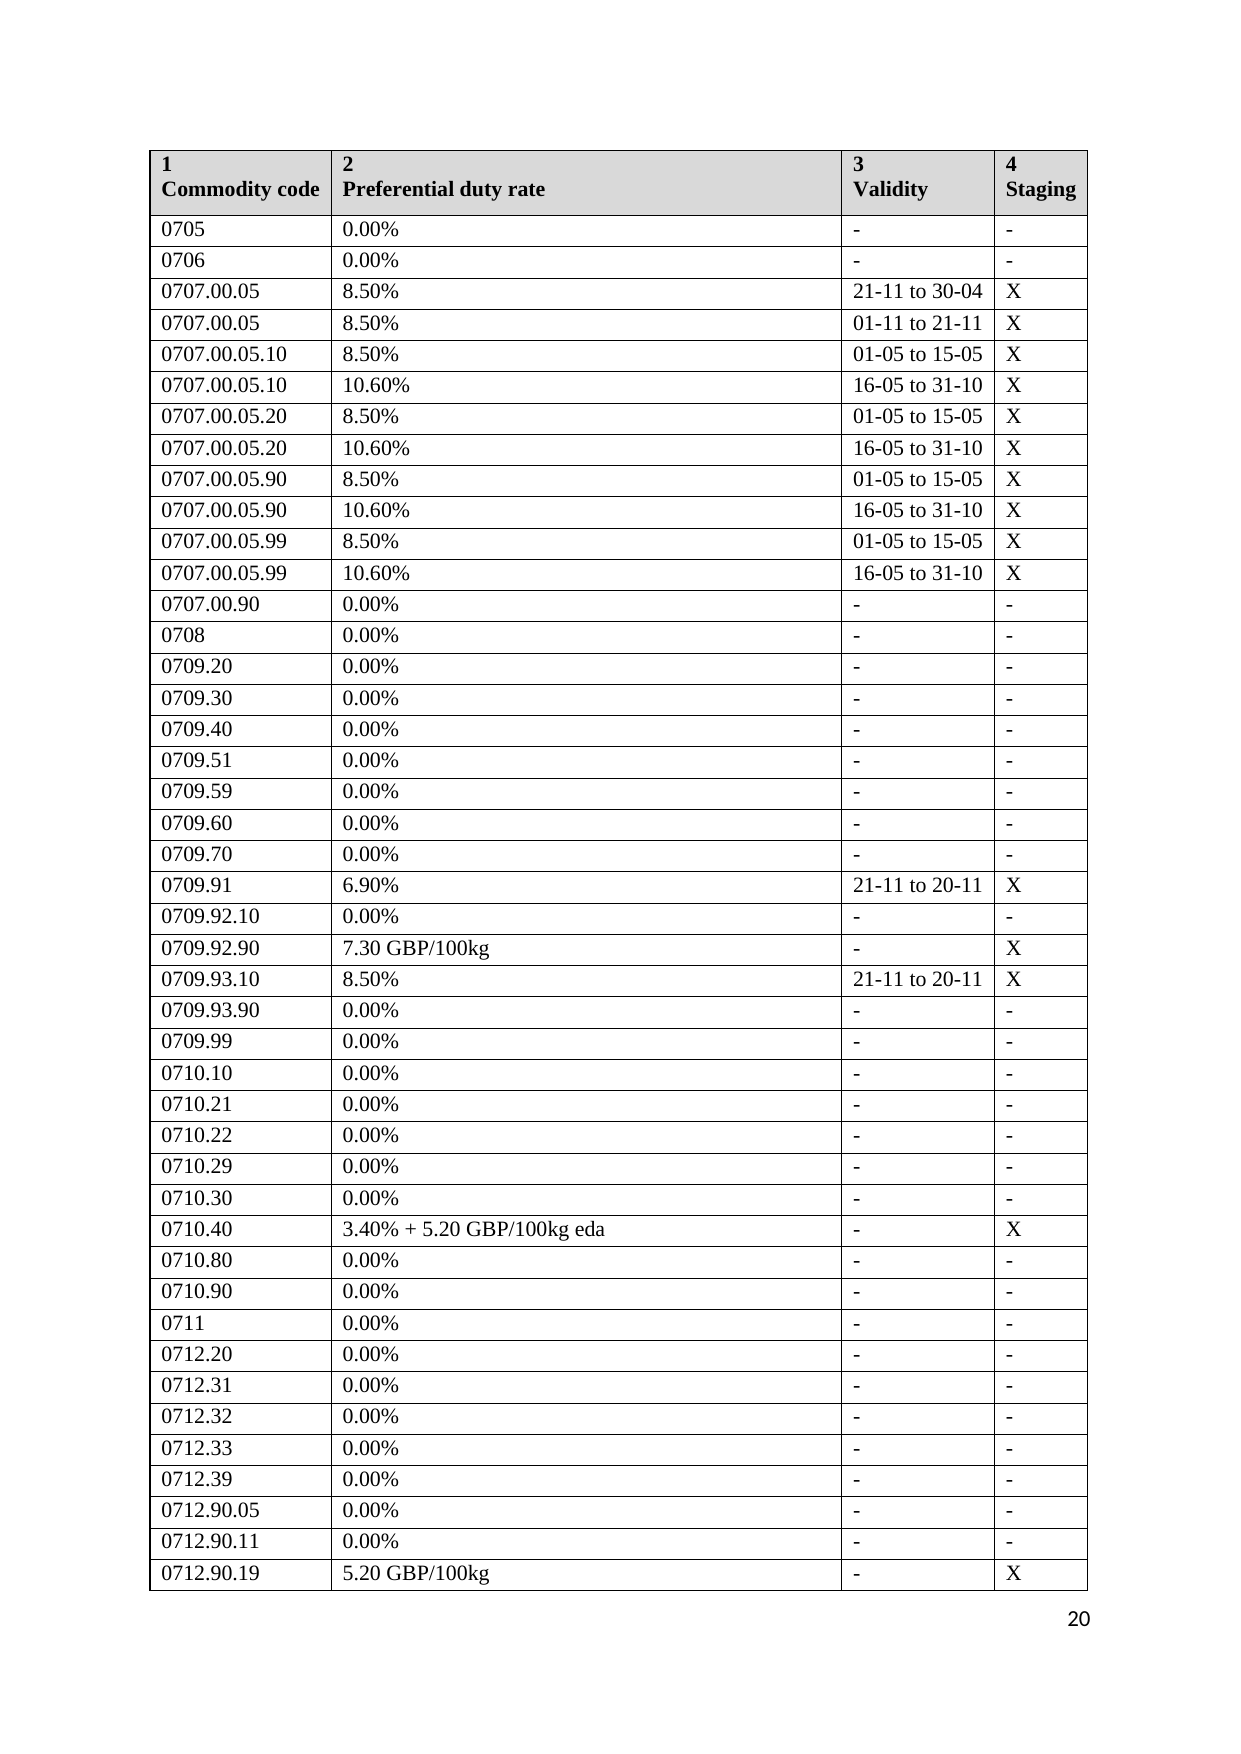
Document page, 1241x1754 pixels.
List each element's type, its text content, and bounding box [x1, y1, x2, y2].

table_header 4 Staging [995, 151, 1087, 215]
table_cell - [995, 591, 1087, 621]
table_cell 0710.21 [151, 1091, 331, 1121]
table_cell X [995, 310, 1087, 340]
table_cell 0.00% [332, 779, 841, 809]
table_cell 0710.10 [151, 1060, 331, 1090]
table_cell - [995, 810, 1087, 840]
table_cell 0.00% [332, 1404, 841, 1434]
table_cell - [995, 1310, 1087, 1340]
table_cell - [995, 1497, 1087, 1527]
table_cell - [842, 622, 994, 652]
table_cell - [995, 747, 1087, 777]
table_cell - [842, 1341, 994, 1371]
table_cell - [842, 1466, 994, 1496]
table_cell 0.00% [332, 810, 841, 840]
table_cell - [842, 716, 994, 746]
table_cell 0.00% [332, 685, 841, 715]
table_cell 0.00% [332, 716, 841, 746]
table_cell 0712.90.19 [151, 1560, 331, 1590]
table_cell 0.00% [332, 1435, 841, 1465]
table_cell - [842, 1279, 994, 1309]
table_cell 8.50% [332, 966, 841, 996]
table_cell - [842, 216, 994, 246]
table_cell 0705 [151, 216, 331, 246]
table_cell X [995, 341, 1087, 371]
table_cell - [842, 997, 994, 1027]
table_cell - [995, 1122, 1087, 1152]
table_cell 01-05 to 15-05 [842, 529, 994, 559]
table_cell 0709.60 [151, 810, 331, 840]
table_cell - [842, 1560, 994, 1590]
table_cell 16-05 to 31-10 [842, 372, 994, 402]
table_cell 0.00% [332, 1529, 841, 1559]
table_cell 0707.00.05 [151, 310, 331, 340]
table_cell - [995, 216, 1087, 246]
table_cell 0709.40 [151, 716, 331, 746]
table_cell 0710.40 [151, 1216, 331, 1246]
table_cell 0.00% [332, 1310, 841, 1340]
table_cell 8.50% [332, 529, 841, 559]
table_cell 0.00% [332, 1466, 841, 1496]
table_cell 0709.20 [151, 654, 331, 684]
table_cell - [842, 1404, 994, 1434]
table_cell - [995, 1466, 1087, 1496]
table_cell - [995, 1247, 1087, 1277]
table_cell 0.00% [332, 747, 841, 777]
table_cell 0712.31 [151, 1372, 331, 1402]
table_cell - [842, 779, 994, 809]
table_cell - [842, 810, 994, 840]
table_cell - [995, 1029, 1087, 1059]
table_cell 0709.70 [151, 841, 331, 871]
table_cell 3.40% + 5.20 GBP/100kg eda [332, 1216, 841, 1246]
table_cell - [995, 685, 1087, 715]
table_cell 0.00% [332, 1029, 841, 1059]
table_cell - [995, 622, 1087, 652]
table_cell - [842, 1216, 994, 1246]
table_cell 0707.00.05.99 [151, 560, 331, 590]
table_cell 0.00% [332, 1154, 841, 1184]
table_cell 0.00% [332, 1279, 841, 1309]
table_cell X [995, 404, 1087, 434]
table_cell 10.60% [332, 372, 841, 402]
table_cell - [842, 747, 994, 777]
table_cell X [995, 529, 1087, 559]
table_cell - [842, 1310, 994, 1340]
table_cell 0712.32 [151, 1404, 331, 1434]
table_cell 0707.00.05.20 [151, 435, 331, 465]
table_cell 0709.59 [151, 779, 331, 809]
table_cell 0709.30 [151, 685, 331, 715]
table_cell - [995, 1341, 1087, 1371]
table_cell 0709.93.90 [151, 997, 331, 1027]
table_cell - [842, 1529, 994, 1559]
table_cell - [842, 1154, 994, 1184]
table_cell - [842, 1435, 994, 1465]
table_cell 16-05 to 31-10 [842, 435, 994, 465]
table_cell X [995, 1560, 1087, 1590]
table_cell 0711 [151, 1310, 331, 1340]
table_cell - [995, 1060, 1087, 1090]
table_cell - [995, 1154, 1087, 1184]
table_cell 0.00% [332, 1497, 841, 1527]
table_cell 0710.29 [151, 1154, 331, 1184]
table_cell 0.00% [332, 1247, 841, 1277]
table_cell - [995, 1404, 1087, 1434]
table_cell - [995, 779, 1087, 809]
table_cell 01-05 to 15-05 [842, 404, 994, 434]
table_cell - [842, 841, 994, 871]
table_cell 10.60% [332, 497, 841, 527]
table_cell - [995, 654, 1087, 684]
table_cell X [995, 1216, 1087, 1246]
table_cell - [995, 1279, 1087, 1309]
table_cell - [995, 716, 1087, 746]
table_cell - [842, 1185, 994, 1215]
table_cell 0.00% [332, 841, 841, 871]
table_cell 0709.99 [151, 1029, 331, 1059]
table_cell - [995, 1372, 1087, 1402]
table_cell 10.60% [332, 560, 841, 590]
table_cell - [842, 904, 994, 934]
table_cell 0712.20 [151, 1341, 331, 1371]
table_cell 21-11 to 20-11 [842, 872, 994, 902]
table_cell 0707.00.05.90 [151, 497, 331, 527]
table_cell 16-05 to 31-10 [842, 560, 994, 590]
table_cell 0.00% [332, 1060, 841, 1090]
table_cell - [995, 997, 1087, 1027]
table_cell 0707.00.90 [151, 591, 331, 621]
table_cell - [842, 591, 994, 621]
table_header 2 Preferential duty rate [332, 151, 841, 215]
table_cell X [995, 435, 1087, 465]
table_cell 0712.90.11 [151, 1529, 331, 1559]
table_cell 8.50% [332, 279, 841, 309]
table_cell - [995, 904, 1087, 934]
table_cell - [842, 654, 994, 684]
table_cell 0.00% [332, 654, 841, 684]
table_cell - [842, 1091, 994, 1121]
table_cell 01-05 to 15-05 [842, 466, 994, 496]
table_cell 0.00% [332, 1122, 841, 1152]
table_cell 01-11 to 21-11 [842, 310, 994, 340]
table_cell X [995, 497, 1087, 527]
table_cell 0.00% [332, 622, 841, 652]
table_cell - [842, 1060, 994, 1090]
table_cell 5.20 GBP/100kg [332, 1560, 841, 1590]
table_cell 8.50% [332, 466, 841, 496]
table_cell 0709.92.90 [151, 935, 331, 965]
table_cell - [995, 1435, 1087, 1465]
table_cell 0.00% [332, 904, 841, 934]
table_cell 0709.92.10 [151, 904, 331, 934]
table_cell X [995, 872, 1087, 902]
table_header 3 Validity [842, 151, 994, 215]
table_cell 10.60% [332, 435, 841, 465]
table_cell 8.50% [332, 341, 841, 371]
table_cell X [995, 279, 1087, 309]
table_cell X [995, 372, 1087, 402]
table_cell 0707.00.05.10 [151, 341, 331, 371]
table_cell 0709.93.10 [151, 966, 331, 996]
table_cell - [995, 841, 1087, 871]
table_cell X [995, 560, 1087, 590]
table_cell 21-11 to 30-04 [842, 279, 994, 309]
table_cell 0.00% [332, 216, 841, 246]
table_cell - [842, 247, 994, 277]
table_cell 0.00% [332, 1185, 841, 1215]
table_cell - [842, 1497, 994, 1527]
table_cell - [995, 1529, 1087, 1559]
table_cell 21-11 to 20-11 [842, 966, 994, 996]
table_cell 6.90% [332, 872, 841, 902]
table_cell 0707.00.05 [151, 279, 331, 309]
table_cell - [842, 1122, 994, 1152]
table_cell X [995, 966, 1087, 996]
table_cell 0.00% [332, 997, 841, 1027]
table_cell 0.00% [332, 1341, 841, 1371]
table_cell - [995, 1091, 1087, 1121]
table_cell 0706 [151, 247, 331, 277]
table_cell - [842, 685, 994, 715]
table_cell 0707.00.05.90 [151, 466, 331, 496]
table_cell 8.50% [332, 310, 841, 340]
table_cell - [842, 1372, 994, 1402]
table_cell 0710.22 [151, 1122, 331, 1152]
table_cell 0712.90.05 [151, 1497, 331, 1527]
table_cell 7.30 GBP/100kg [332, 935, 841, 965]
table_cell - [842, 1029, 994, 1059]
table_cell 0707.00.05.10 [151, 372, 331, 402]
table_cell 0.00% [332, 591, 841, 621]
table_cell 0708 [151, 622, 331, 652]
table_cell - [842, 935, 994, 965]
table_cell 0710.90 [151, 1279, 331, 1309]
table_cell 0709.91 [151, 872, 331, 902]
table_cell 0712.33 [151, 1435, 331, 1465]
table_cell 0712.39 [151, 1466, 331, 1496]
table_cell - [995, 247, 1087, 277]
table_cell 0.00% [332, 1091, 841, 1121]
table_cell 01-05 to 15-05 [842, 341, 994, 371]
table_cell X [995, 466, 1087, 496]
table_cell 0707.00.05.99 [151, 529, 331, 559]
table_cell 0709.51 [151, 747, 331, 777]
table_cell 0707.00.05.20 [151, 404, 331, 434]
table_cell - [995, 1185, 1087, 1215]
table_cell X [995, 935, 1087, 965]
table_cell 16-05 to 31-10 [842, 497, 994, 527]
table_cell 0710.80 [151, 1247, 331, 1277]
table_cell 8.50% [332, 404, 841, 434]
table_cell 0710.30 [151, 1185, 331, 1215]
table_header 1 Commodity code [151, 151, 331, 215]
table_cell 0.00% [332, 247, 841, 277]
table_cell - [842, 1247, 994, 1277]
table_cell 0.00% [332, 1372, 841, 1402]
